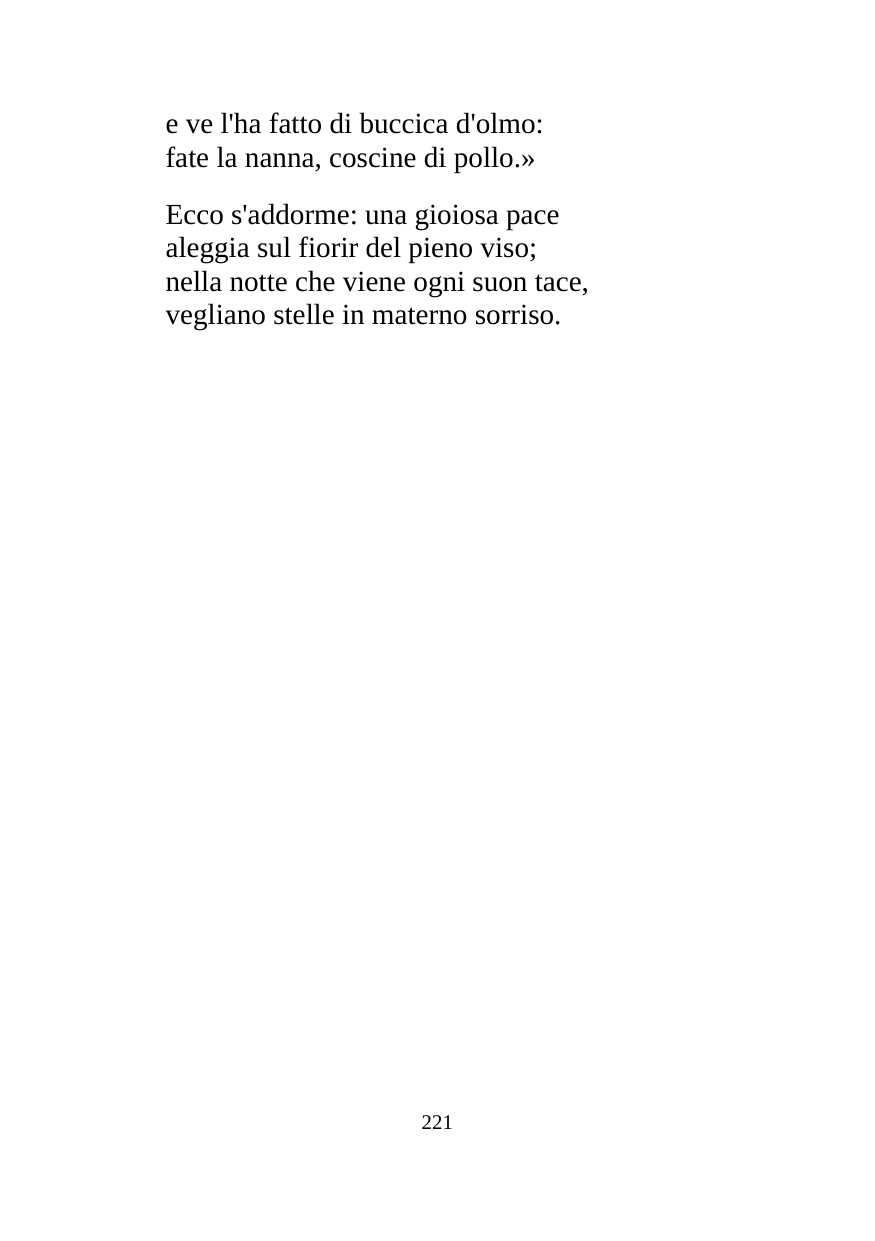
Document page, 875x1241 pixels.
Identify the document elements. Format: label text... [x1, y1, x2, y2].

text e ve l'ha fatto di buccica d'olmo: fate la nanna, coscine di pollo.» [165, 106, 768, 173]
text Ecco s'addorme: una gioiosa pace aleggia sul fiorir del pieno viso; nella notte che viene ogni suon tace, vegliano stelle in materno sorriso. [165, 197, 768, 331]
